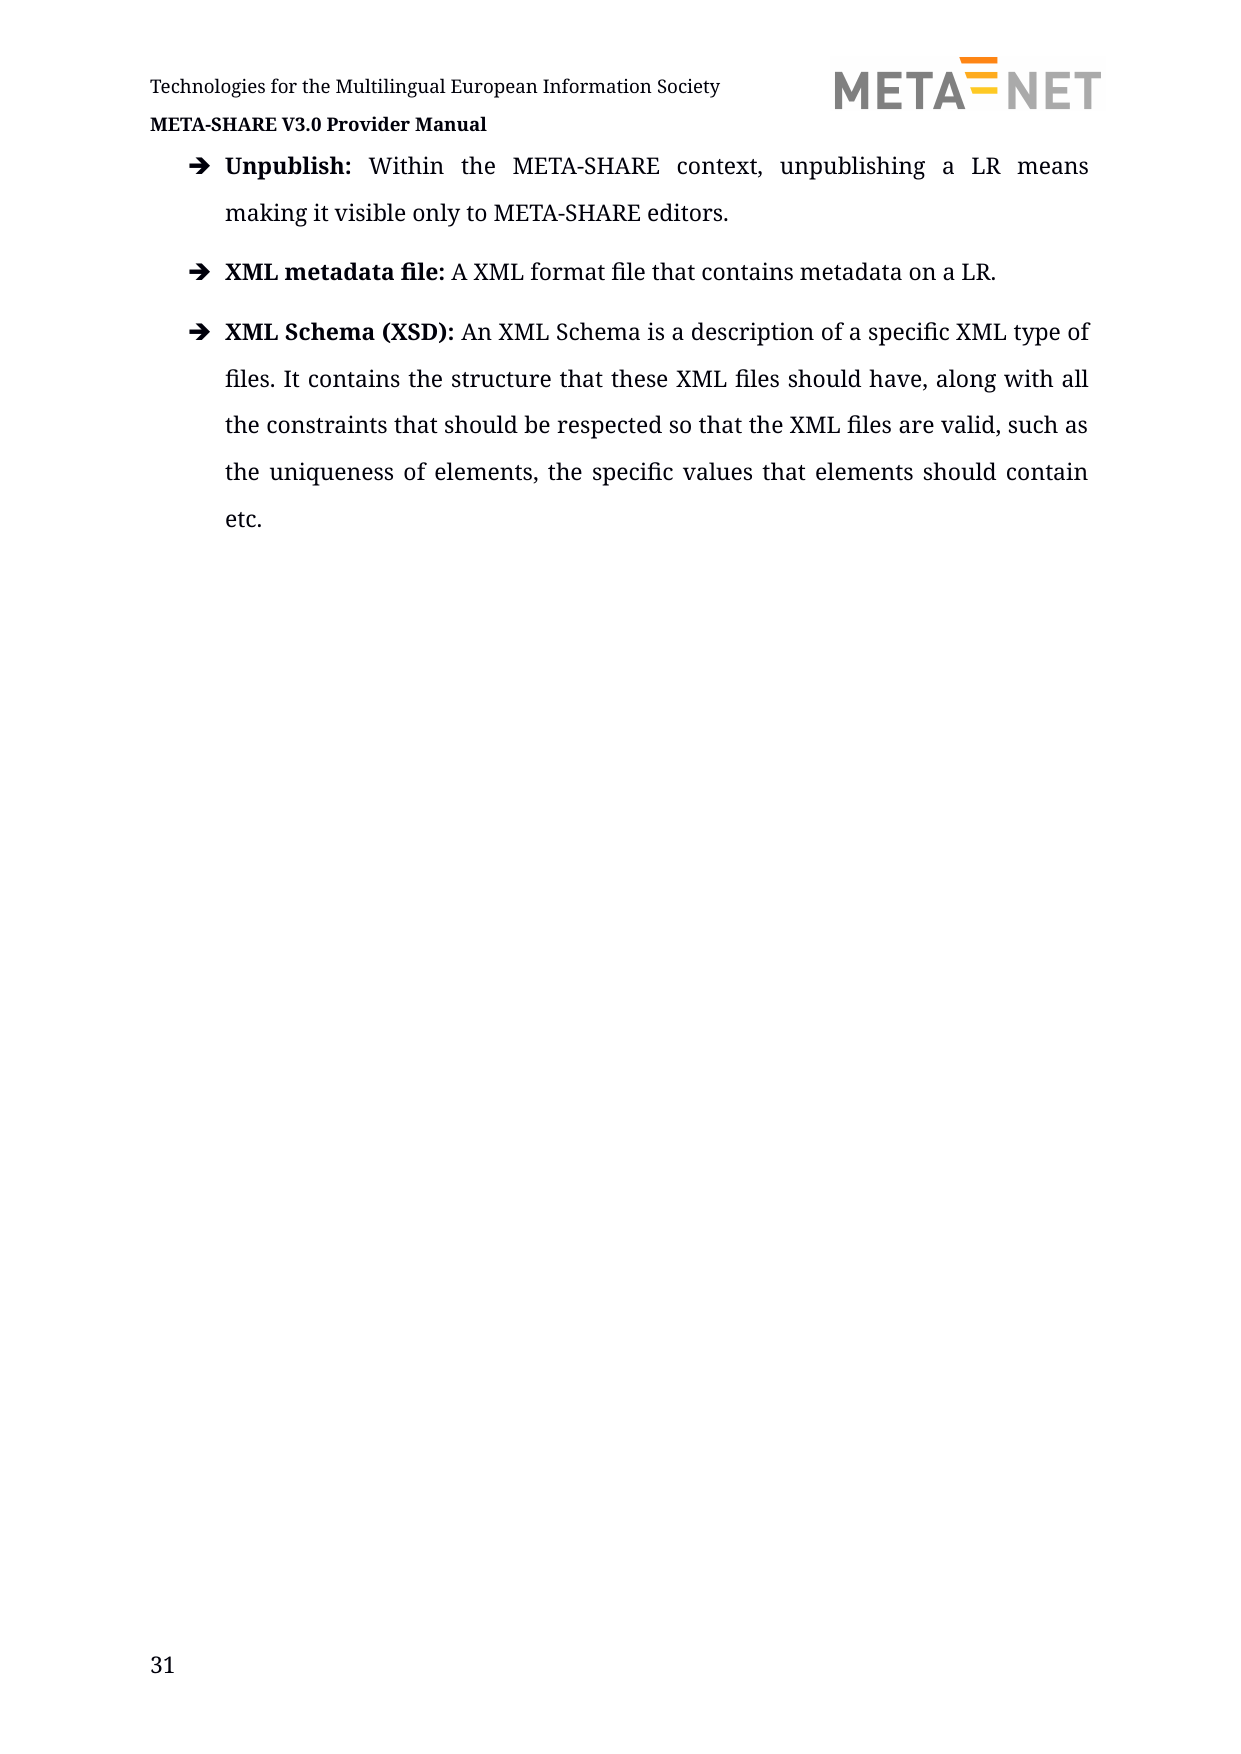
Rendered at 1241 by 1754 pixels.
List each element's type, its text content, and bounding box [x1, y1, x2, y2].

list Unpublish: Within the META-SHARE context, unpublishing a LR means making it visible only to META-SHARE editors. [187, 150, 1090, 228]
picture [830, 56, 1106, 111]
list XML Schema (XSD): An XML Schema is a description of a specific XML type of files. It contains the structure that these XML files should have, along with all the constraints that should be respected so that the XML files are valid, such as the uniqueness of elements, the specific values that elements should contain etc. [187, 316, 1090, 534]
list XML metadata file: A XML format file that contains metadata on a LR. [187, 256, 1090, 287]
